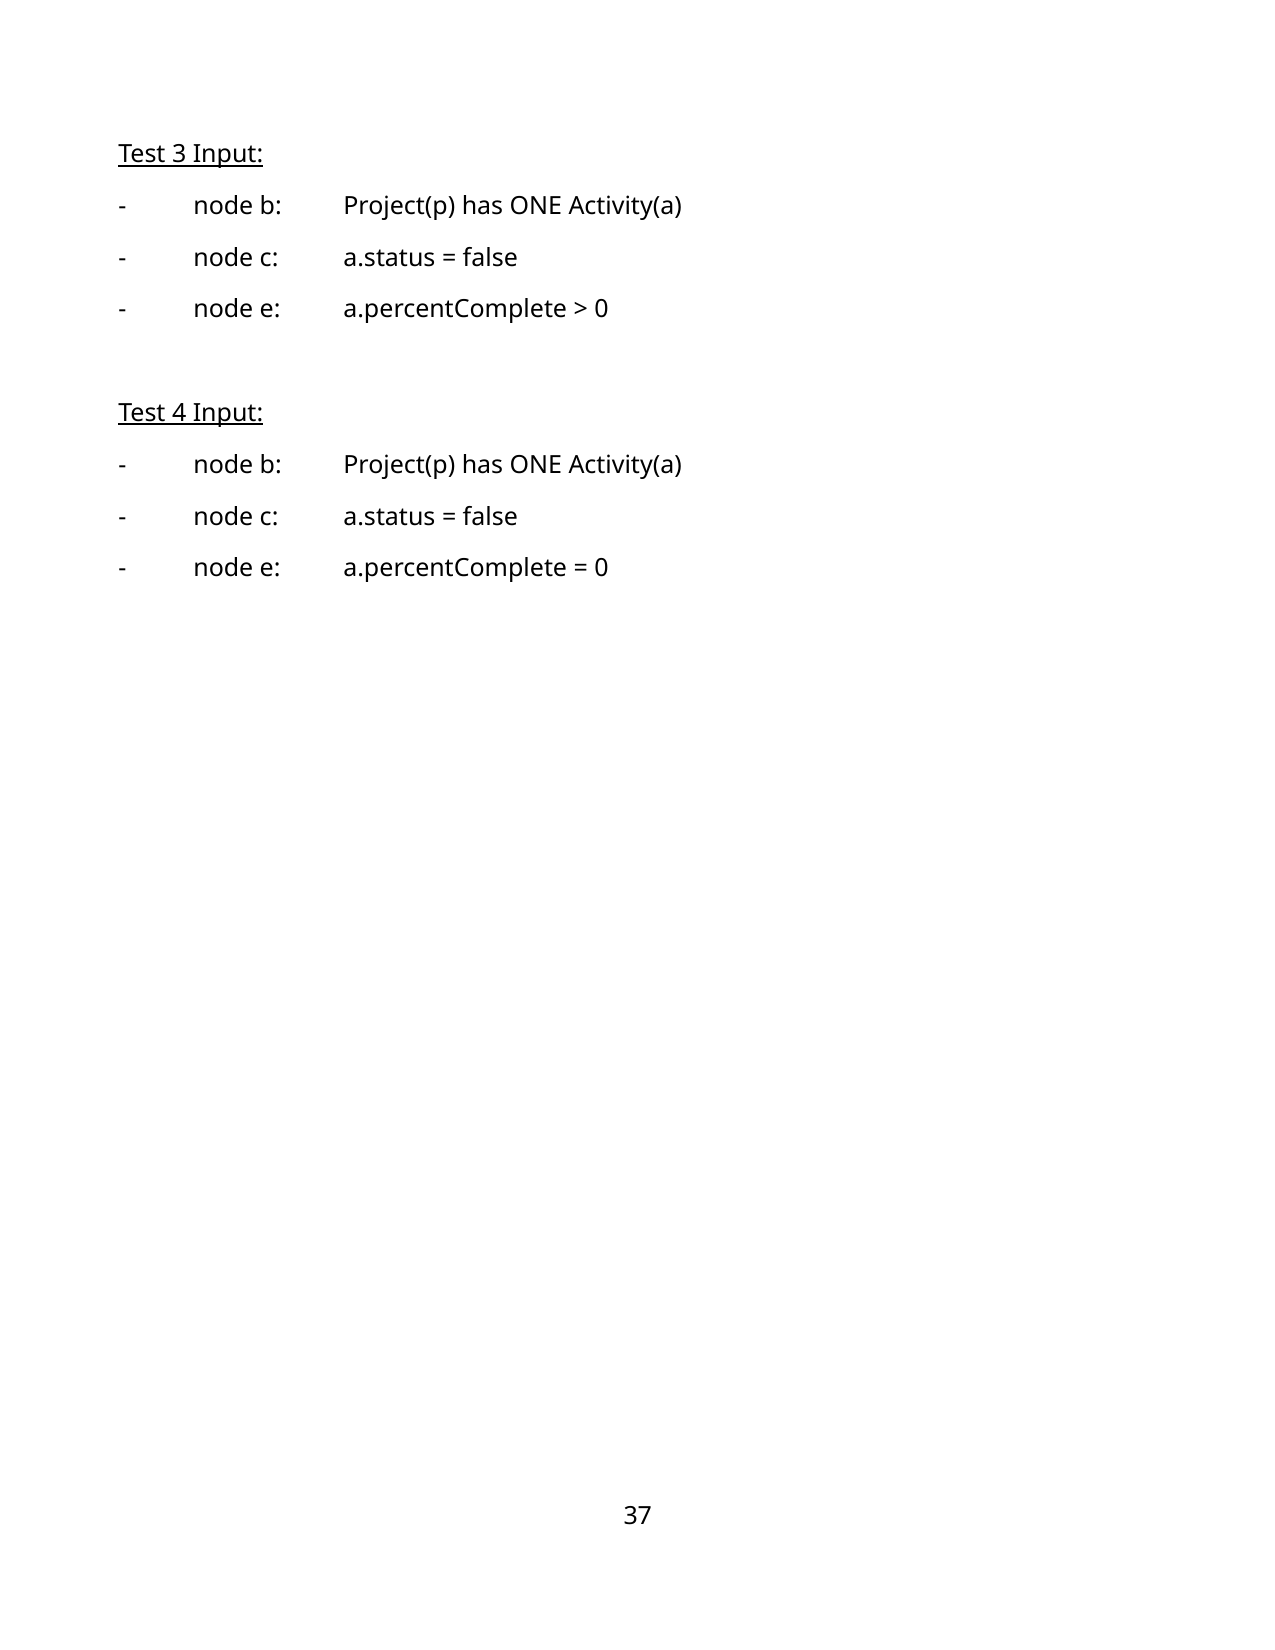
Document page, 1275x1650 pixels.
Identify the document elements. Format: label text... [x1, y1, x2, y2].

subtitle Test 3 Input: [118, 136, 1157, 170]
subtitle - node c: a.status = false [118, 239, 1157, 273]
subtitle Test 4 Input: [118, 395, 1157, 429]
subtitle - node b: Project(p) has ONE Activity(a) [118, 446, 1157, 481]
subtitle - node e: a.percentComplete > 0 [118, 291, 1157, 325]
subtitle - node c: a.status = false [118, 498, 1157, 532]
subtitle - node b: Project(p) has ONE Activity(a) [118, 188, 1157, 222]
subtitle - node e: a.percentComplete = 0 [118, 550, 1157, 584]
